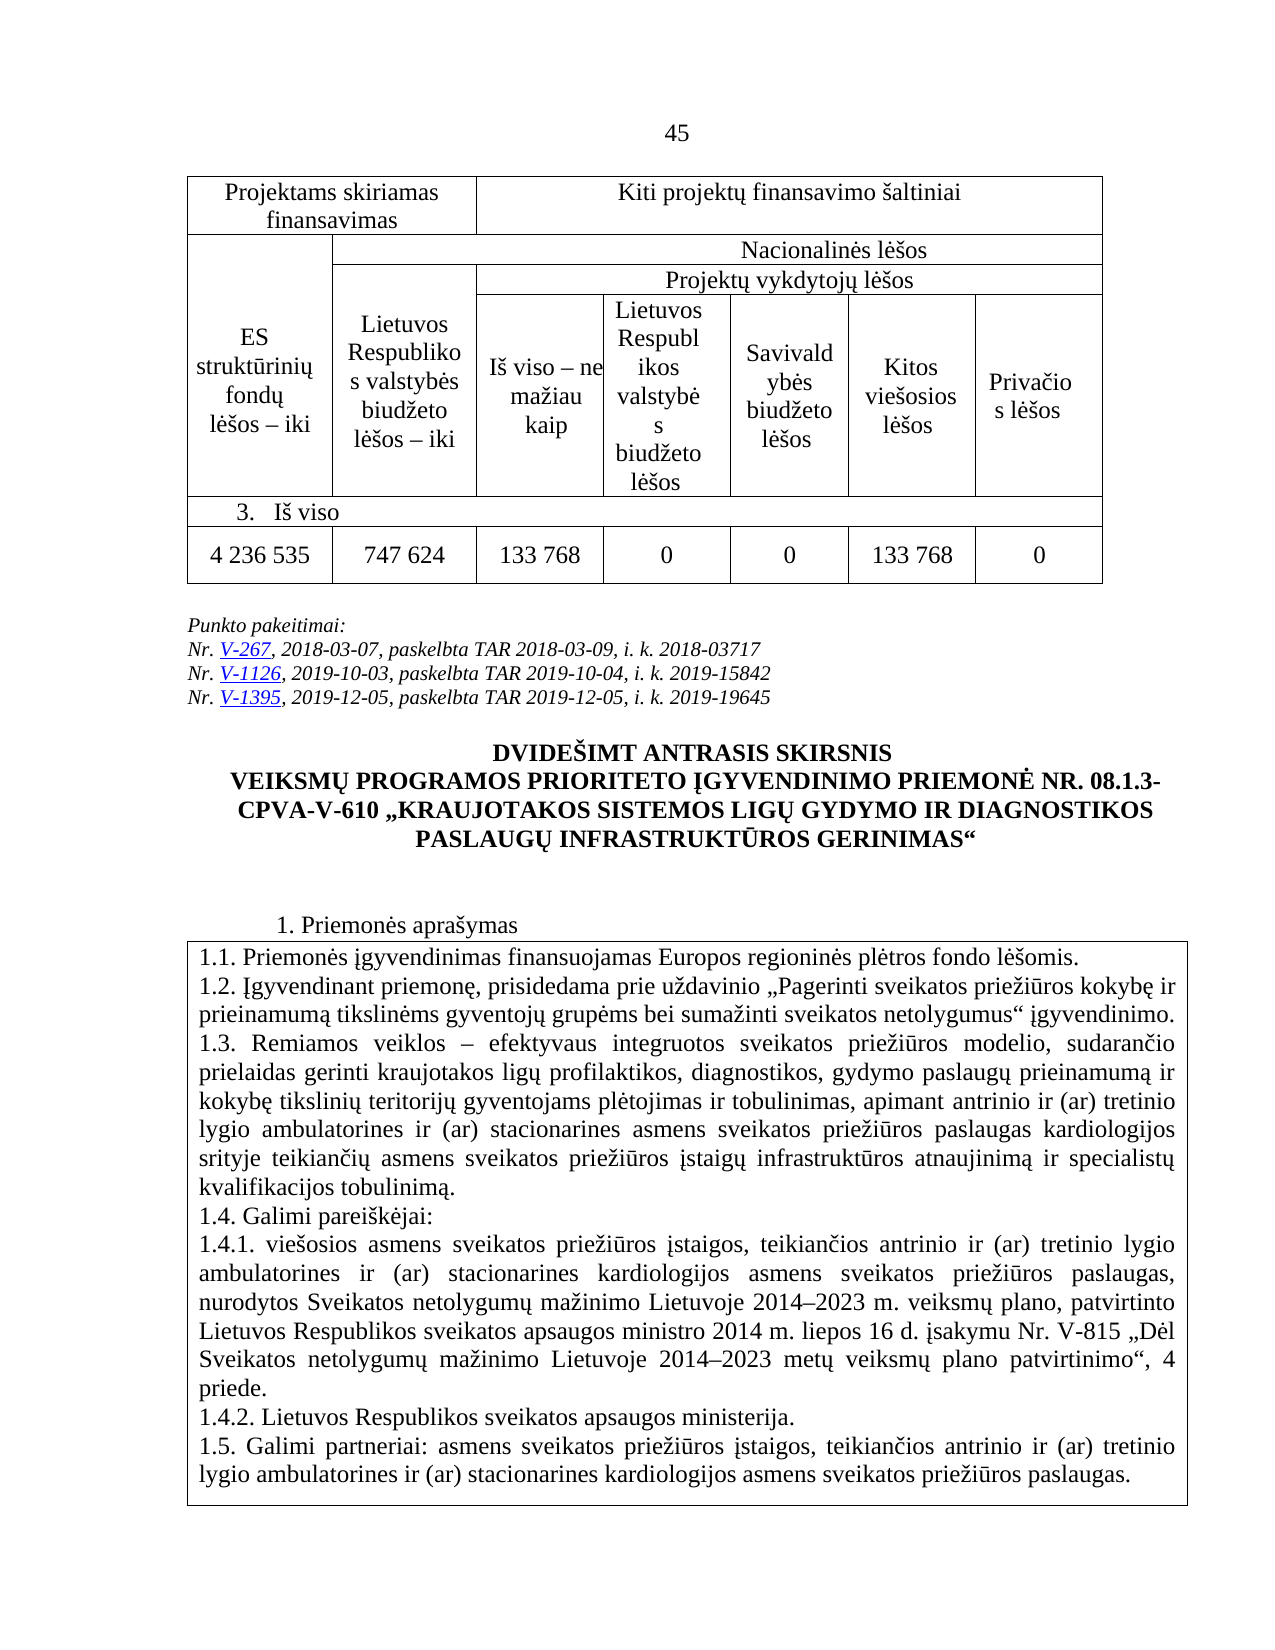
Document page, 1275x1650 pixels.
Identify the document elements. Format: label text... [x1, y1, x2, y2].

table_cell Nacionalinės lėšos [333, 235, 1102, 264]
table_cell 133 768 [477, 527, 603, 583]
table_cell 0 [976, 527, 1102, 583]
table_cell 1.4. Galimi pareiškėjai: 1.4.1. viešosios asmens sveikatos priežiūros įstaigos, teikiančios antrinio ir (ar) tretinio lygio ambulatorines ir (ar) stacionarines kardiologijos asmens sveikatos priežiūros paslaugas, nurodytos Sveikatos netolygumų mažinimo Lietuvoje 2014–2023 m. veiksmų plano, patvirtinto Lietuvos Respublikos sveikatos apsaugos ministro 2014 m. liepos 16 d. įsakymu Nr. V-815 „Dėl Sveikatos netolygumų mažinimo Lietuvoje 2014–2023 metų veiksmų plano patvirtinimo“, 4 priede. 1.4.2. Lietuvos Respublikos sveikatos apsaugos ministerija. [188, 1201, 1187, 1431]
table_header 1.1. Priemonės įgyvendinimas finansuojamas Europos regioninės plėtros fondo lėšomis. [188, 942, 1187, 971]
table_cell Privačios lėšos [976, 295, 1102, 496]
table_cell Projektų vykdytojų lėšos [477, 265, 1102, 294]
table_cell ES struktūrinių fondų lėšos – iki [188, 235, 332, 496]
text Nr. V-1395, 2019-12-05, paskelbta TAR 2019-12-05, i. k. 2019-19645 [187, 685, 1167, 709]
text Nr. V-267, 2018-03-07, paskelbta TAR 2018-03-09, i. k. 2018-03717 [187, 637, 1167, 661]
table_header Projektams skiriamas finansavimas [188, 177, 476, 234]
table_cell Savivaldybės biudžeto lėšos [731, 295, 848, 496]
table_cell 133 768 [849, 527, 975, 583]
table_cell Kitos viešosios lėšos [849, 295, 975, 496]
table_cell Iš viso – ne mažiau kaip [477, 295, 603, 496]
table_cell 4 236 535 [188, 527, 332, 583]
text 1. Priemonės aprašymas [225, 910, 1167, 939]
table_cell 0 [604, 527, 730, 583]
table_cell Lietuvos Respublikos valstybės biudžeto lėšos – iki [333, 265, 476, 496]
text Nr. V-1126, 2019-10-03, paskelbta TAR 2019-10-04, i. k. 2019-15842 [187, 661, 1167, 685]
table_cell 3. Iš viso [188, 497, 1102, 526]
table_cell 1.5. Galimi partneriai: asmens sveikatos priežiūros įstaigos, teikiančios antrinio ir (ar) tretinio lygio ambulatorines ir (ar) stacionarines kardiologijos asmens sveikatos priežiūros paslaugas. [188, 1431, 1187, 1504]
text Punkto pakeitimai: [187, 613, 1167, 637]
table_cell 1.2. Įgyvendinant priemonę, prisidedama prie uždavinio „Pagerinti sveikatos priežiūros kokybę ir prieinamumą tikslinėms gyventojų grupėms bei sumažinti sveikatos netolygumus“ įgyvendinimo. 1.3. Remiamos veiklos – efektyvaus integruotos sveikatos priežiūros modelio, sudarančio prielaidas gerinti kraujotakos ligų profilaktikos, diagnostikos, gydymo paslaugų prieinamumą ir kokybę tikslinių teritorijų gyventojams plėtojimas ir tobulinimas, apimant antrinio ir (ar) tretinio lygio ambulatorines ir (ar) stacionarines asmens sveikatos priežiūros paslaugas kardiologijos srityje teikiančių asmens sveikatos priežiūros įstaigų infrastruktūros atnaujinimą ir specialistų kvalifikacijos tobulinimą. [188, 971, 1187, 1201]
table_cell 0 [731, 527, 848, 583]
text DVIDEŠIMT ANTRASIS SKIRSNIS [225, 738, 1167, 766]
table_cell Lietuvos Respublikos valstybės biudžeto lėšos [604, 295, 730, 496]
table_header Kiti projektų finansavimo šaltiniai [477, 177, 1102, 234]
text VEIKSMŲ PROGRAMOS PRIORITETO ĮGYVENDINIMO PRIEMONĖ NR. 08.1.3-CPVA-V-610 „KRAUJOTAKOS SISTEMOS LIGŲ GYDYMO IR DIAGNOSTIKOS PASLAUGŲ INFRASTRUKTŪROS GERINIMAS“ [225, 766, 1167, 853]
table_cell 747 624 [333, 527, 476, 583]
